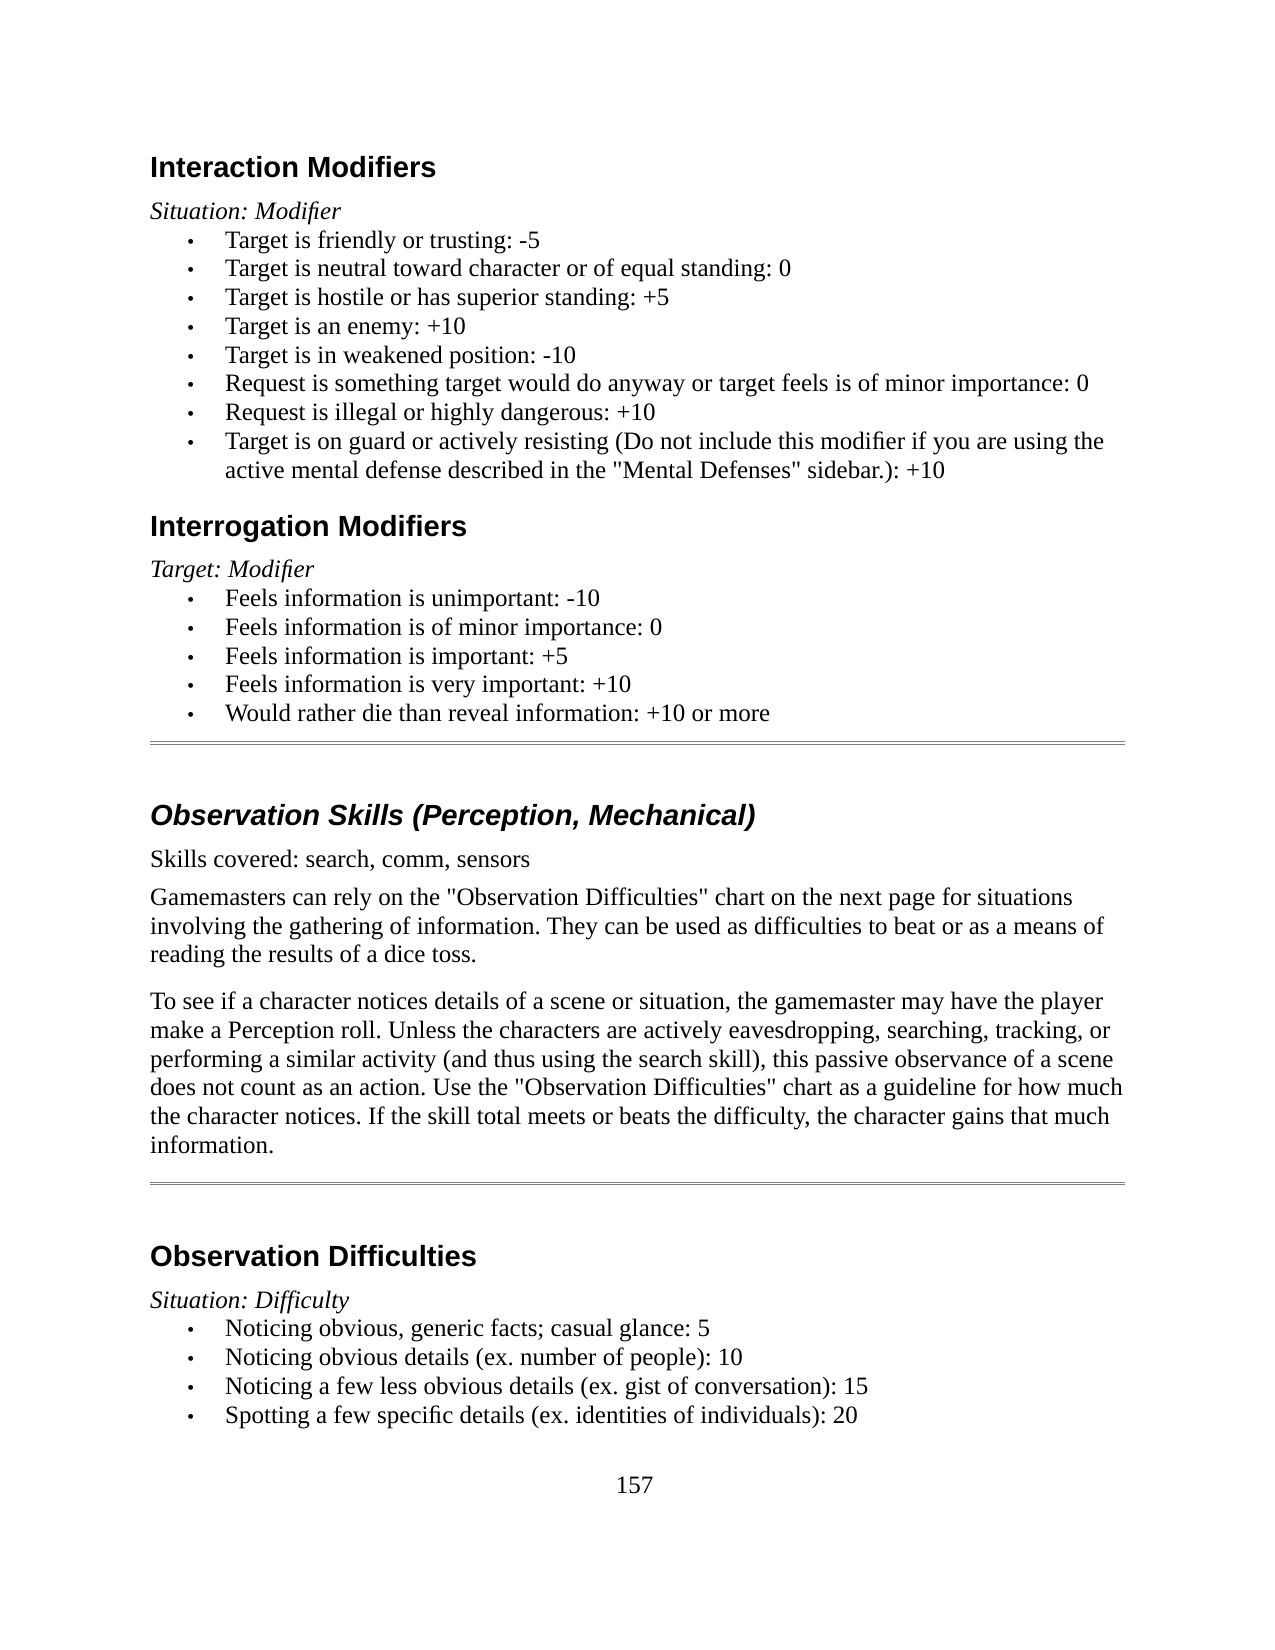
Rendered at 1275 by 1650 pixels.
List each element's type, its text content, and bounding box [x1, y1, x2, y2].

list Target is hostile or has superior standing: +5 [187, 282, 1125, 311]
list Noticing obvious details (ex. number of people): 10 [187, 1342, 1125, 1371]
list Target is friendly or trusting: -5 [187, 225, 1125, 253]
list Feels information is unimportant: -10 [187, 583, 1125, 612]
list Would rather die than reveal information: +10 or more [187, 698, 1125, 727]
text Skills covered: search, comm, sensors [150, 844, 1125, 873]
list Request is something target would do anyway or target feels is of minor importance: 0 [187, 368, 1125, 397]
list Feels information is of minor importance: 0 [187, 612, 1125, 641]
subtitle Observation Difﬁculties [150, 1239, 1125, 1272]
text To see if a character notices details of a scene or situation, the gamemaster may have the player make a Perception roll. Unless the characters are actively eavesdropping, searching, tracking, or performing a similar activity (and thus using the search skill), this passive observance of a scene does not count as an action. Use the "Observation Difficulties" chart as a guideline for how much the character notices. If the skill total meets or beats the difficulty, the character gains that much information. [150, 986, 1125, 1159]
list Noticing obvious, generic facts; casual glance: 5 [187, 1313, 1125, 1342]
list Spotting a few speciﬁc details (ex. identities of individuals): 20 [187, 1400, 1125, 1428]
list Target is on guard or actively resisting (Do not include this modiﬁer if you are using the active mental defense described in the "Mental Defenses" sidebar.): +10 [187, 426, 1125, 483]
subtitle Interaction Modiﬁers [150, 150, 1125, 183]
text Situation: Difficulty [150, 1285, 1125, 1313]
list Noticing a few less obvious details (ex. gist of conversation): 15 [187, 1371, 1125, 1400]
text Target: Modiﬁer [150, 554, 1125, 583]
subtitle Interrogation Modiﬁers [150, 508, 1125, 542]
list Request is illegal or highly dangerous: +10 [187, 397, 1125, 426]
list Feels information is important: +5 [187, 641, 1125, 669]
text Gamemasters can rely on the "Observation Difficulties" chart on the next page for situations involving the gathering of information. They can be used as difficulties to beat or as a means of reading the results of a dice toss. [150, 882, 1125, 968]
subtitle Observation Skills (Perception, Mechanical) [150, 798, 1125, 832]
list Target is an enemy: +10 [187, 311, 1125, 340]
list Target is in weakened position: -10 [187, 340, 1125, 368]
list Target is neutral toward character or of equal standing: 0 [187, 253, 1125, 282]
list Feels information is very important: +10 [187, 669, 1125, 698]
text Situation: Modiﬁer [150, 196, 1125, 225]
